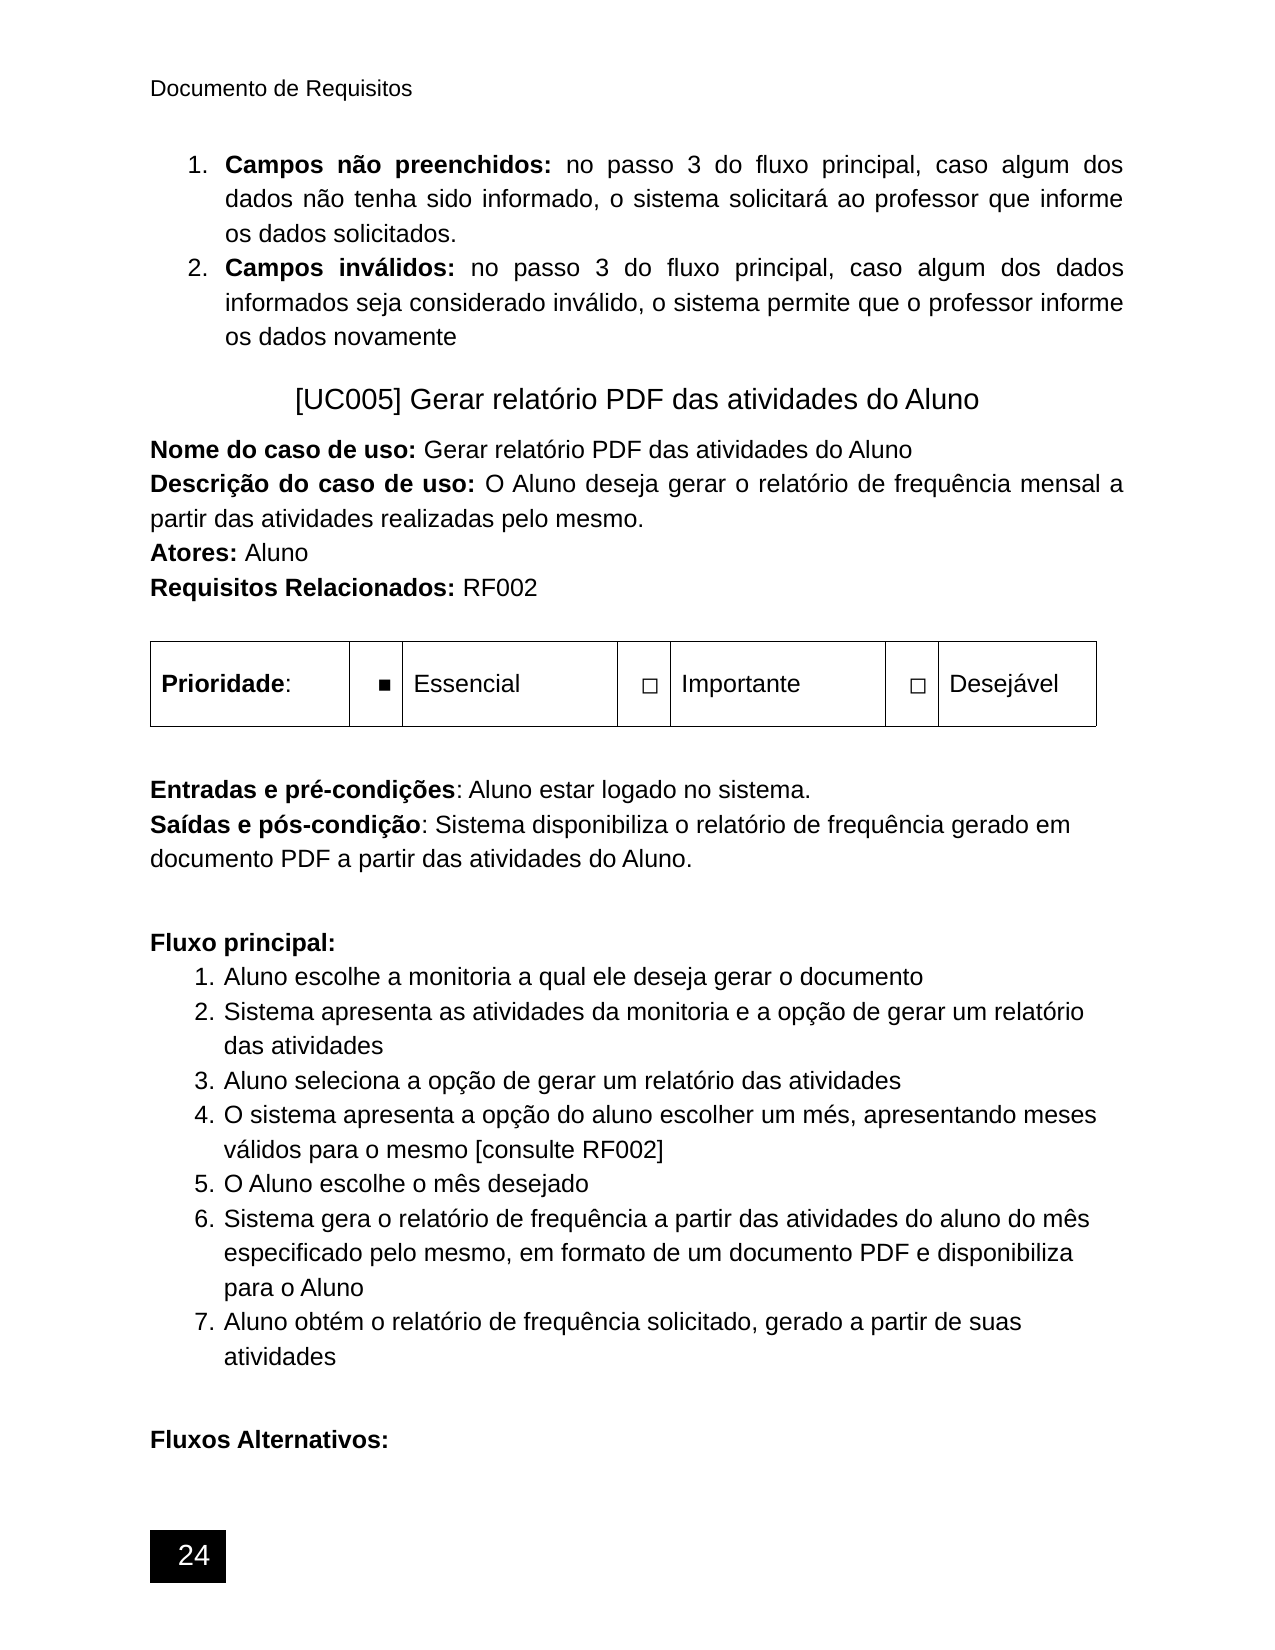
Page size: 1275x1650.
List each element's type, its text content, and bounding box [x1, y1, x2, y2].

table_header Essencial [403, 642, 617, 726]
table_header ■ [350, 642, 402, 726]
text Fluxo principal: [150, 928, 1125, 957]
list Aluno escolhe a monitoria a qual ele deseja gerar o documento [194, 962, 1125, 991]
table_header ◻ [618, 642, 670, 726]
text Entradas e pré-condições: Aluno estar logado no sistema. [150, 775, 1125, 804]
table_header ◻ [886, 642, 938, 726]
list Sistema apresenta as atividades da monitoria e a opção de gerar um relatório das atividades [194, 997, 1125, 1060]
list Aluno obtém o relatório de frequência solicitado, gerado a partir de suas atividades [194, 1307, 1125, 1370]
table_header Desejável [939, 642, 1096, 726]
list Campos não preenchidos: no passo 3 do fluxo principal, caso algum dos dados não tenha sido informado, o sistema solicitará ao professor que informe os dados solicitados. [187, 150, 1125, 248]
text Fluxos Alternativos: [150, 1425, 1125, 1454]
list Sistema gera o relatório de frequência a partir das atividades do aluno do mês especificado pelo mesmo, em formato de um documento PDF e disponibiliza para o Aluno [194, 1204, 1125, 1301]
list O Aluno escolhe o mês desejado [194, 1169, 1125, 1198]
table_header Prioridade: [151, 642, 349, 726]
list Campos inválidos: no passo 3 do fluxo principal, caso algum dos dados informados seja considerado inválido, o sistema permite que o professor informe os dados novamente [187, 253, 1125, 351]
list Aluno seleciona a opção de gerar um relatório das atividades [194, 1066, 1125, 1094]
text Descrição do caso de uso: O Aluno deseja gerar o relatório de frequência mensal a partir das atividades realizadas pelo mesmo. [150, 469, 1125, 532]
text Saídas e pós-condição: Sistema disponibiliza o relatório de frequência gerado em documento PDF a partir das atividades do Aluno. [150, 810, 1125, 873]
text [UC005] Gerar relatório PDF das atividades do Aluno [150, 382, 1125, 415]
list O sistema apresenta a opção do aluno escolher um més, apresentando meses válidos para o mesmo [consulte RF002] [194, 1100, 1125, 1163]
text Atores: Aluno [150, 538, 1125, 567]
table_header Importante [671, 642, 885, 726]
text Nome do caso de uso: Gerar relatório PDF das atividades do Aluno [150, 434, 1125, 463]
text Requisitos Relacionados: RF002 [150, 572, 1125, 601]
